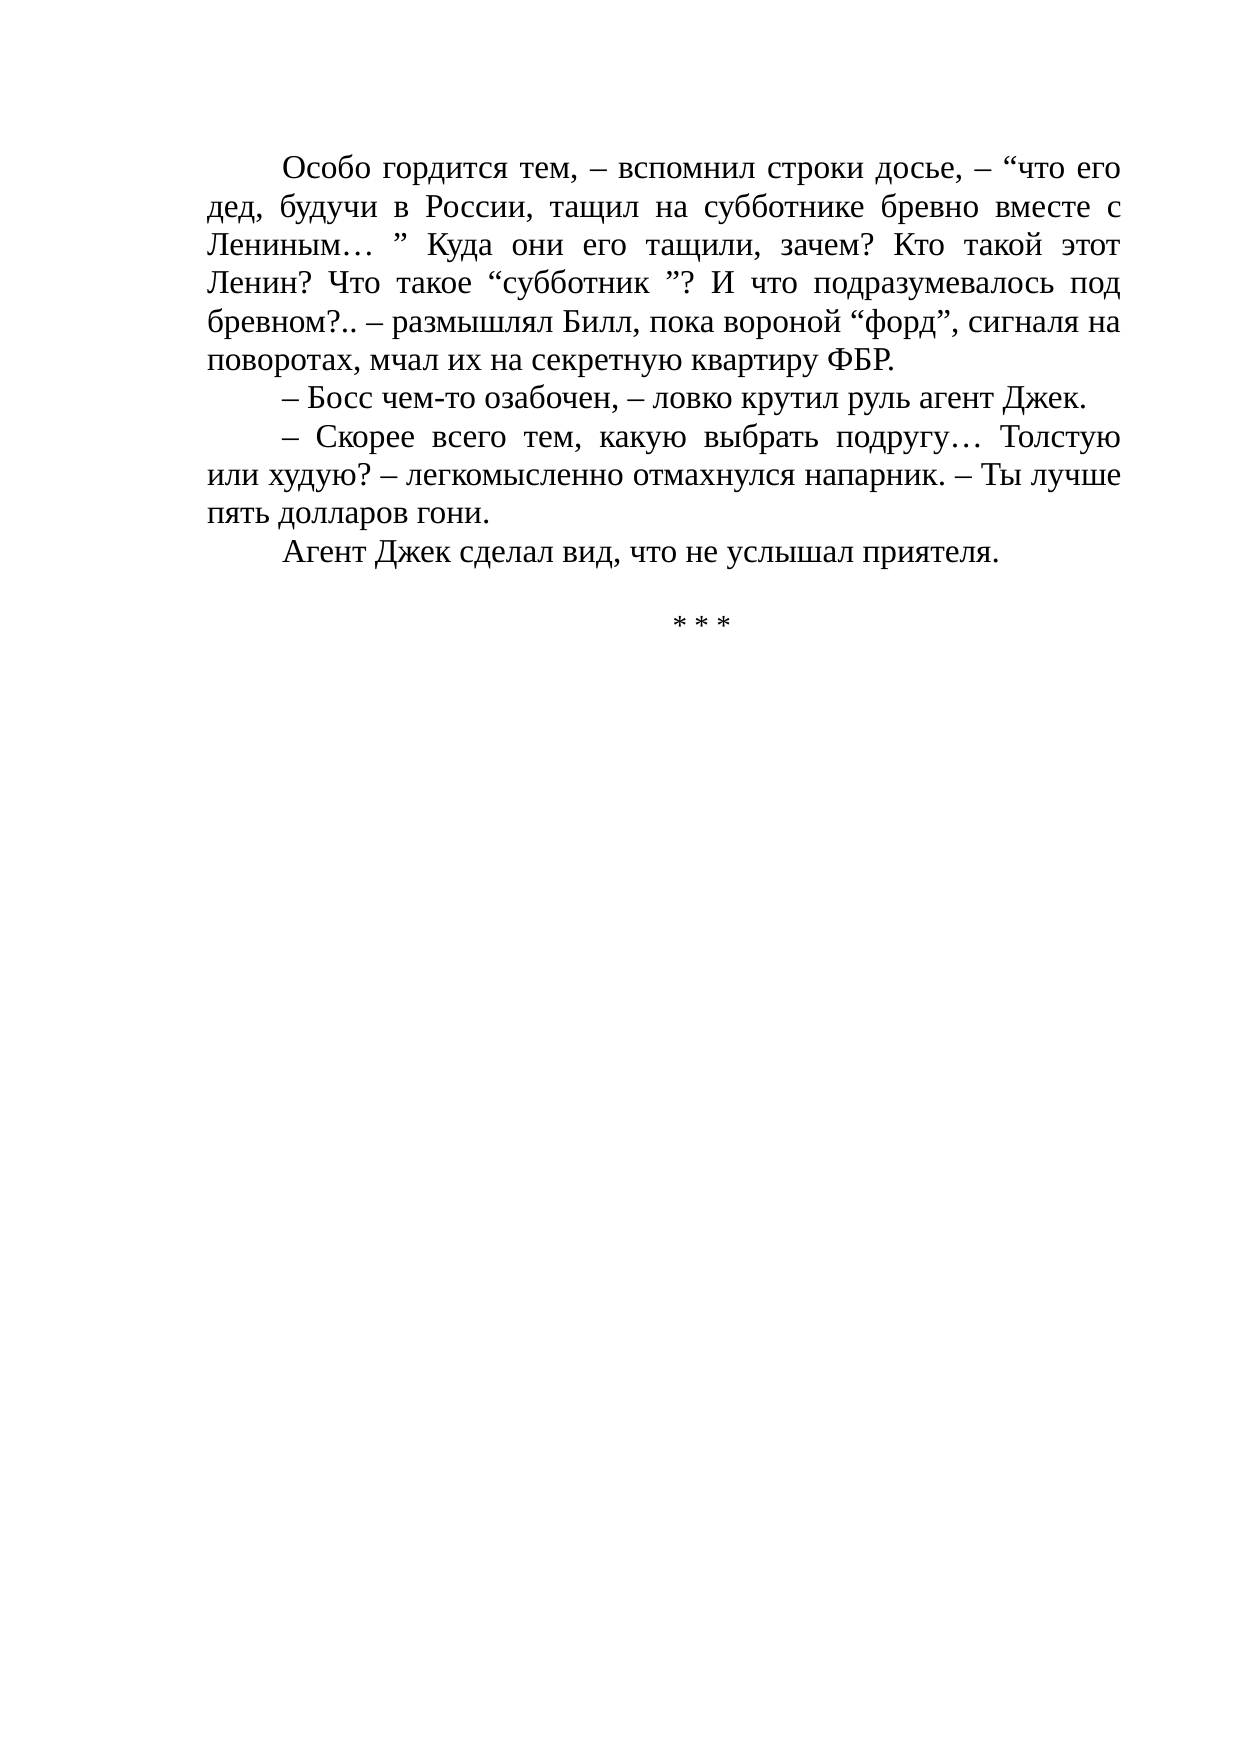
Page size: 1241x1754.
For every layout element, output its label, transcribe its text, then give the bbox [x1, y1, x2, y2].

subtitle – Скорее всего тем, какую выбрать подругу… Толстую или худую? – легкомысленно отмахнулся напарник. – Ты лучше пять долларов гони. [207, 416, 1122, 531]
subtitle Особо гордится тем, – вспомнил строки досье, – “что его дед, будучи в России, тащил на субботнике бревно вместе с Лениным… ” Куда они его тащили, зачем? Кто такой этот Ленин? Что такое “субботник ”? И что подразумевалось под бревном?.. – размышлял Билл, пока вороной “форд”, сигналя на поворотах, мчал их на секретную квартиру ФБР. [207, 148, 1122, 378]
subtitle – Босс чем-то озабочен, – ловко крутил руль агент Джек. [207, 378, 1122, 416]
subtitle * * * [207, 608, 1122, 641]
subtitle Агент Джек сделал вид, что не услышал приятеля. [207, 531, 1122, 569]
